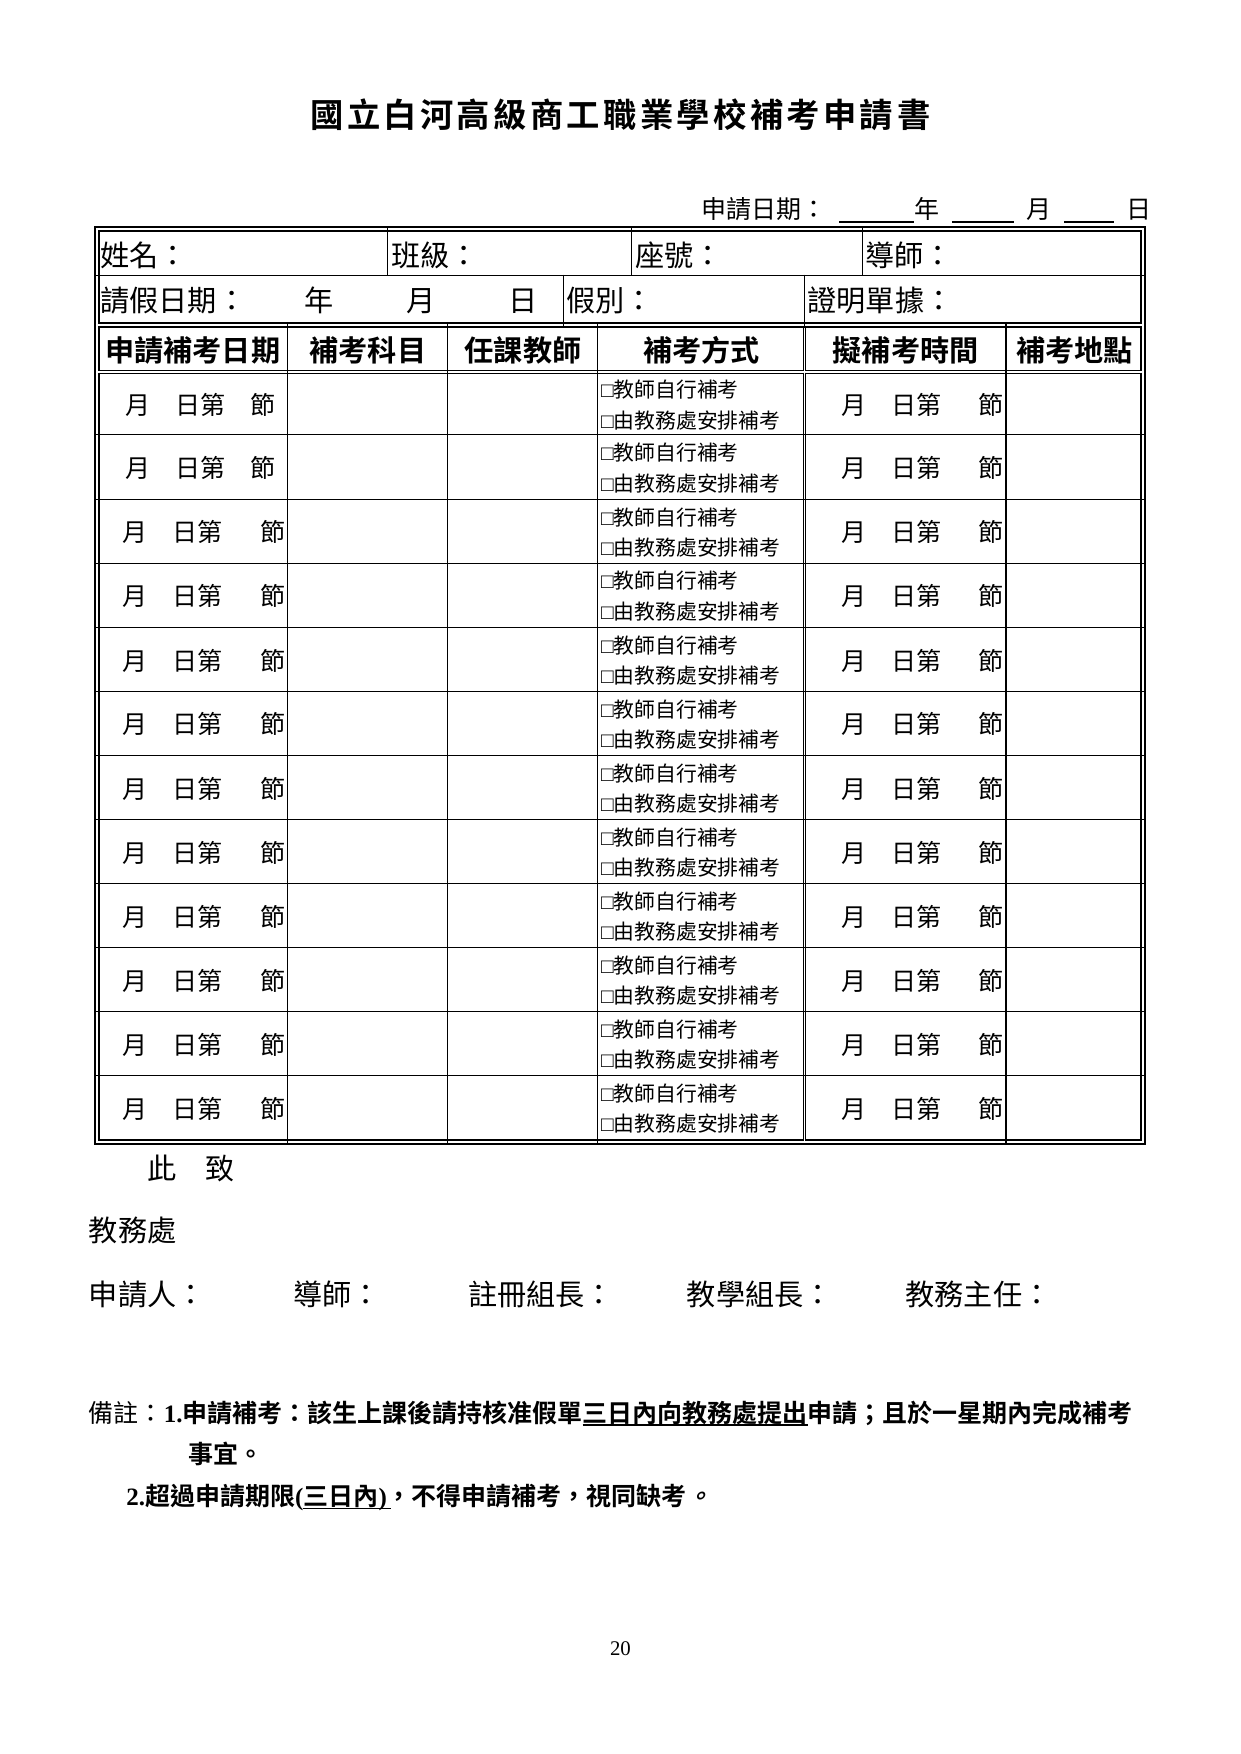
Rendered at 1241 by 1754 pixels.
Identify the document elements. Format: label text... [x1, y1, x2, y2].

table_cell [448, 756, 597, 819]
table_cell □教師自行補考 □由教務處安排補考 [598, 692, 803, 755]
table_cell 月 日第 節 [806, 884, 1005, 947]
table_cell 月 日第 節 [806, 948, 1005, 1011]
table_cell [288, 884, 447, 947]
table_cell 月 日第 節 [806, 692, 1005, 755]
table_cell [448, 692, 597, 755]
table_cell 月 日第 節 [100, 628, 287, 691]
table_cell [1007, 564, 1140, 627]
table_cell 月 日第 節 [806, 1012, 1005, 1075]
table_cell 月 日第 節 [100, 884, 287, 947]
table_cell [448, 564, 597, 627]
table_cell [448, 500, 597, 562]
table_cell 月 日第 節 [806, 628, 1005, 691]
text 教務處 [89, 1221, 1152, 1246]
table_cell 月 日第 節 [806, 1076, 1005, 1139]
table_cell [288, 948, 447, 1011]
table_cell □教師自行補考 □由教務處安排補考 [598, 1076, 803, 1139]
table_cell 補考地點 [1007, 328, 1140, 370]
table_cell □教師自行補考 □由教務處安排補考 [598, 374, 803, 434]
table_cell 補考科目 [288, 328, 447, 370]
table_cell □教師自行補考 □由教務處安排補考 [598, 628, 803, 691]
table_cell □教師自行補考 □由教務處安排補考 [598, 435, 803, 498]
text 備註：1.申請補考：該生上課後請持核准假單三日內向教務處提出申請；且於一星期內完成補考事宜。 [89, 1389, 1152, 1472]
table_header 座號： [632, 232, 862, 274]
text 國立白河高級商工職業學校補考申請書 [89, 89, 1152, 137]
table_cell 任課教師 [448, 328, 597, 370]
table_cell [448, 948, 597, 1011]
table_cell 月 日第 節 [100, 756, 287, 819]
table_cell 擬補考時間 [806, 328, 1005, 370]
table_cell □教師自行補考 □由教務處安排補考 [598, 820, 803, 883]
table_cell [1007, 948, 1140, 1011]
table_cell [288, 692, 447, 755]
table_cell □教師自行補考 □由教務處安排補考 [598, 500, 803, 562]
table_cell 月 日第 節 [806, 756, 1005, 819]
table_cell [448, 435, 597, 498]
table_cell 月 日第 節 [806, 374, 1005, 434]
table_cell [288, 820, 447, 883]
table_cell [448, 1076, 597, 1139]
table_cell 月 日第 節 [806, 564, 1005, 627]
table_cell 補考方式 [598, 328, 803, 370]
table_cell [448, 374, 597, 434]
table_cell [1007, 692, 1140, 755]
table_cell 月 日第 節 [806, 820, 1005, 883]
table_cell □教師自行補考 □由教務處安排補考 [598, 756, 803, 819]
table_cell [448, 1012, 597, 1075]
table_cell [288, 756, 447, 819]
table_cell □教師自行補考 □由教務處安排補考 [598, 564, 803, 627]
text 申請日期： 年 月 日 [89, 190, 1152, 226]
table_header 班級： [388, 232, 631, 274]
table_cell □教師自行補考 □由教務處安排補考 [598, 1012, 803, 1075]
table_header 導師： [863, 232, 1140, 274]
table_cell 證明單據： [805, 276, 1140, 322]
table_cell [448, 628, 597, 691]
table_cell 月 日第 節 [100, 374, 287, 434]
text 此 致 [89, 1145, 1152, 1188]
table_cell 月 日第 節 [100, 820, 287, 883]
table_cell 月 日第 節 [100, 948, 287, 1011]
table_cell □教師自行補考 □由教務處安排補考 [598, 884, 803, 947]
text 申請人： 導師： 註冊組長： 教學組長： 教務主任： [89, 1271, 1152, 1313]
text 2.超過申請期限(三日內)，不得申請補考，視同缺考。 [89, 1472, 1152, 1514]
table_cell [1007, 820, 1140, 883]
table_cell □教師自行補考 □由教務處安排補考 [598, 948, 803, 1011]
table_cell [1007, 1012, 1140, 1075]
table_cell 月 日第 節 [100, 564, 287, 627]
table_cell 月 日第 節 [100, 500, 287, 562]
table_cell [1007, 374, 1140, 434]
table_cell [288, 500, 447, 562]
table_cell [288, 374, 447, 434]
table_cell 請假日期： 年 月 日 [100, 276, 563, 322]
table_cell [288, 1012, 447, 1075]
table_cell [1007, 628, 1140, 691]
table_cell [288, 628, 447, 691]
table_cell 假別： [564, 276, 804, 322]
table_cell [1007, 1076, 1140, 1139]
table_cell 月 日第 節 [100, 435, 287, 498]
table_header 姓名： [100, 232, 387, 274]
table_cell [1007, 756, 1140, 819]
table_cell 月 日第 節 [100, 692, 287, 755]
table_cell 月 日第 節 [806, 500, 1005, 562]
table_cell [288, 1076, 447, 1139]
table_cell 月 日第 節 [100, 1076, 287, 1139]
table_cell [288, 564, 447, 627]
table_cell [288, 435, 447, 498]
table_cell [448, 820, 597, 883]
table_cell [1007, 500, 1140, 562]
table_cell [1007, 435, 1140, 498]
table_cell [1007, 884, 1140, 947]
table_cell 月 日第 節 [806, 435, 1005, 498]
table_cell 申請補考日期 [100, 328, 287, 370]
table_cell 月 日第 節 [100, 1012, 287, 1075]
table_cell [448, 884, 597, 947]
